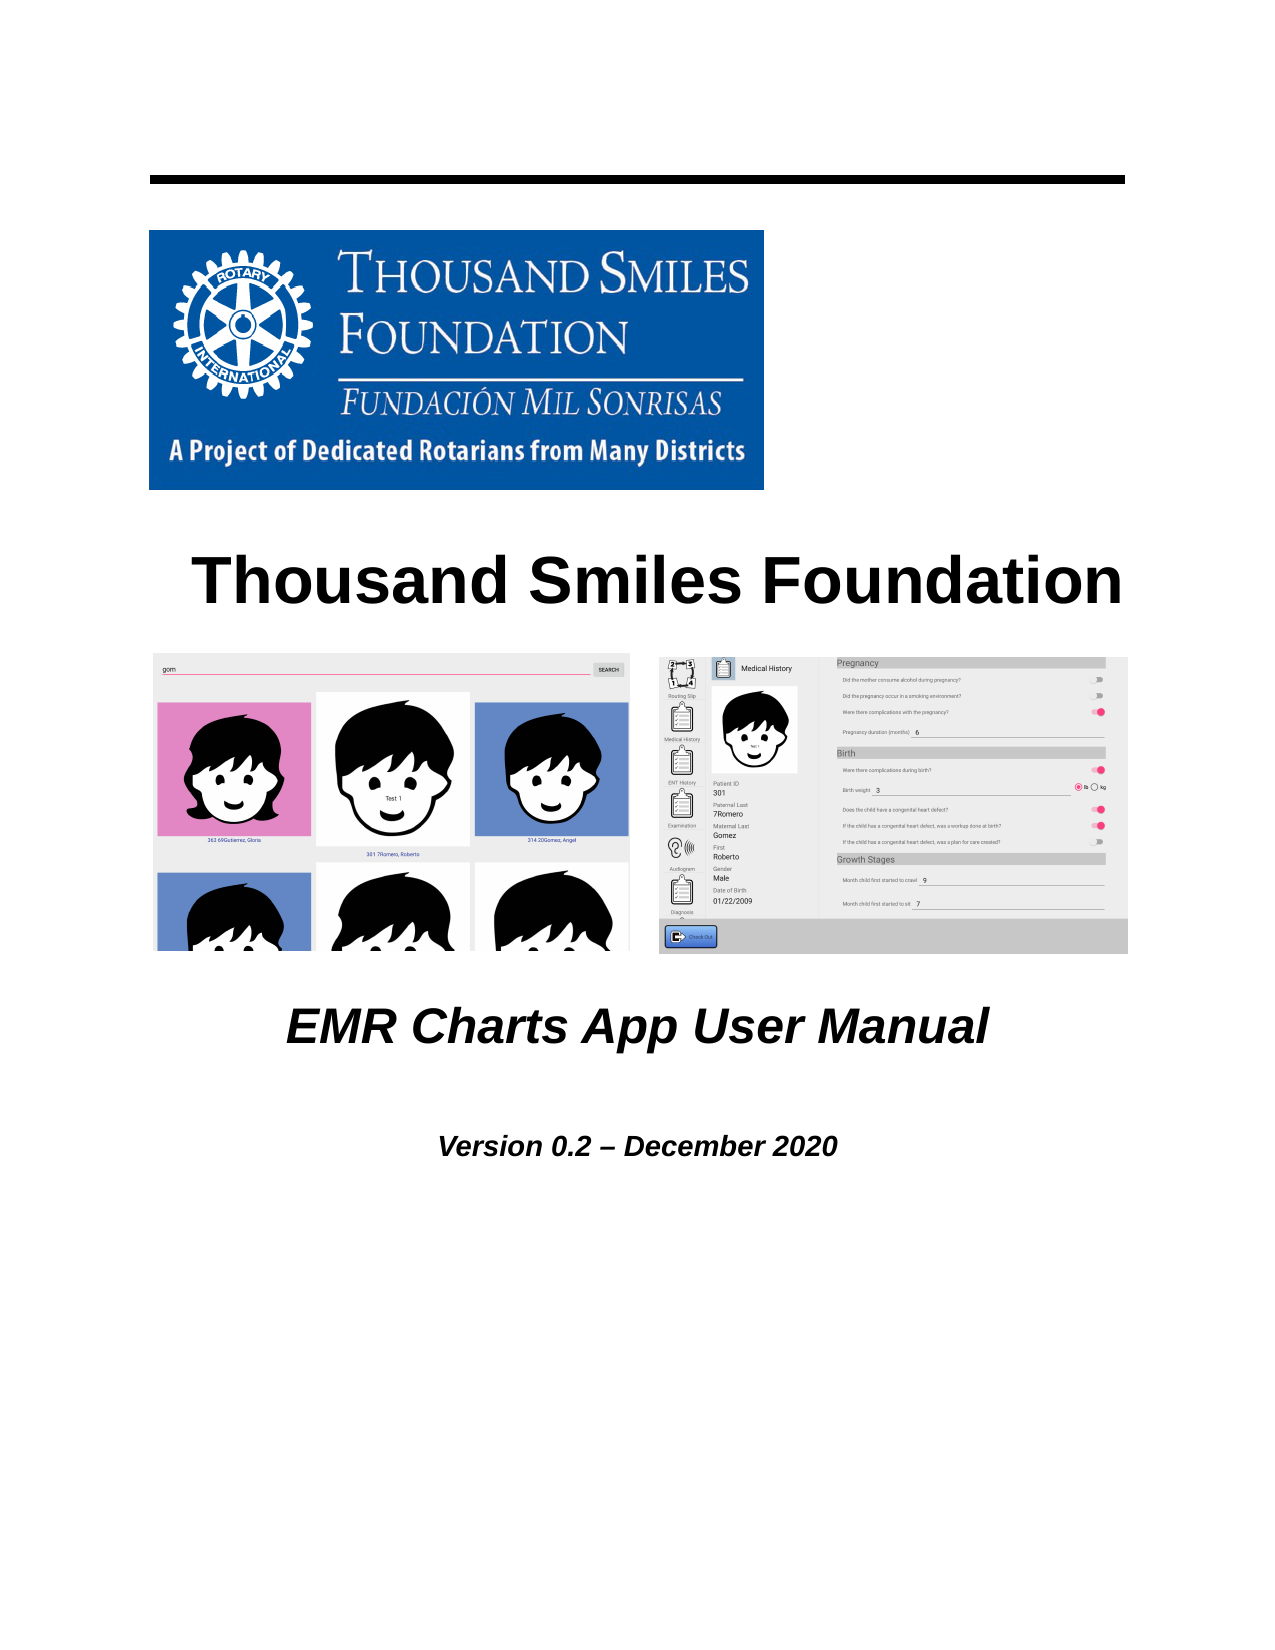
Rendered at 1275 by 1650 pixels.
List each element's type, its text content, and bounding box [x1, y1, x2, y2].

subtitle Thousand Smiles Foundation [150, 541, 1125, 618]
subtitle Version 0.2 – December 2020 [150, 1129, 1125, 1162]
picture [153, 653, 630, 951]
picture [149, 230, 764, 490]
picture [659, 657, 1128, 954]
subtitle EMR Charts App User Manual [150, 996, 1125, 1054]
